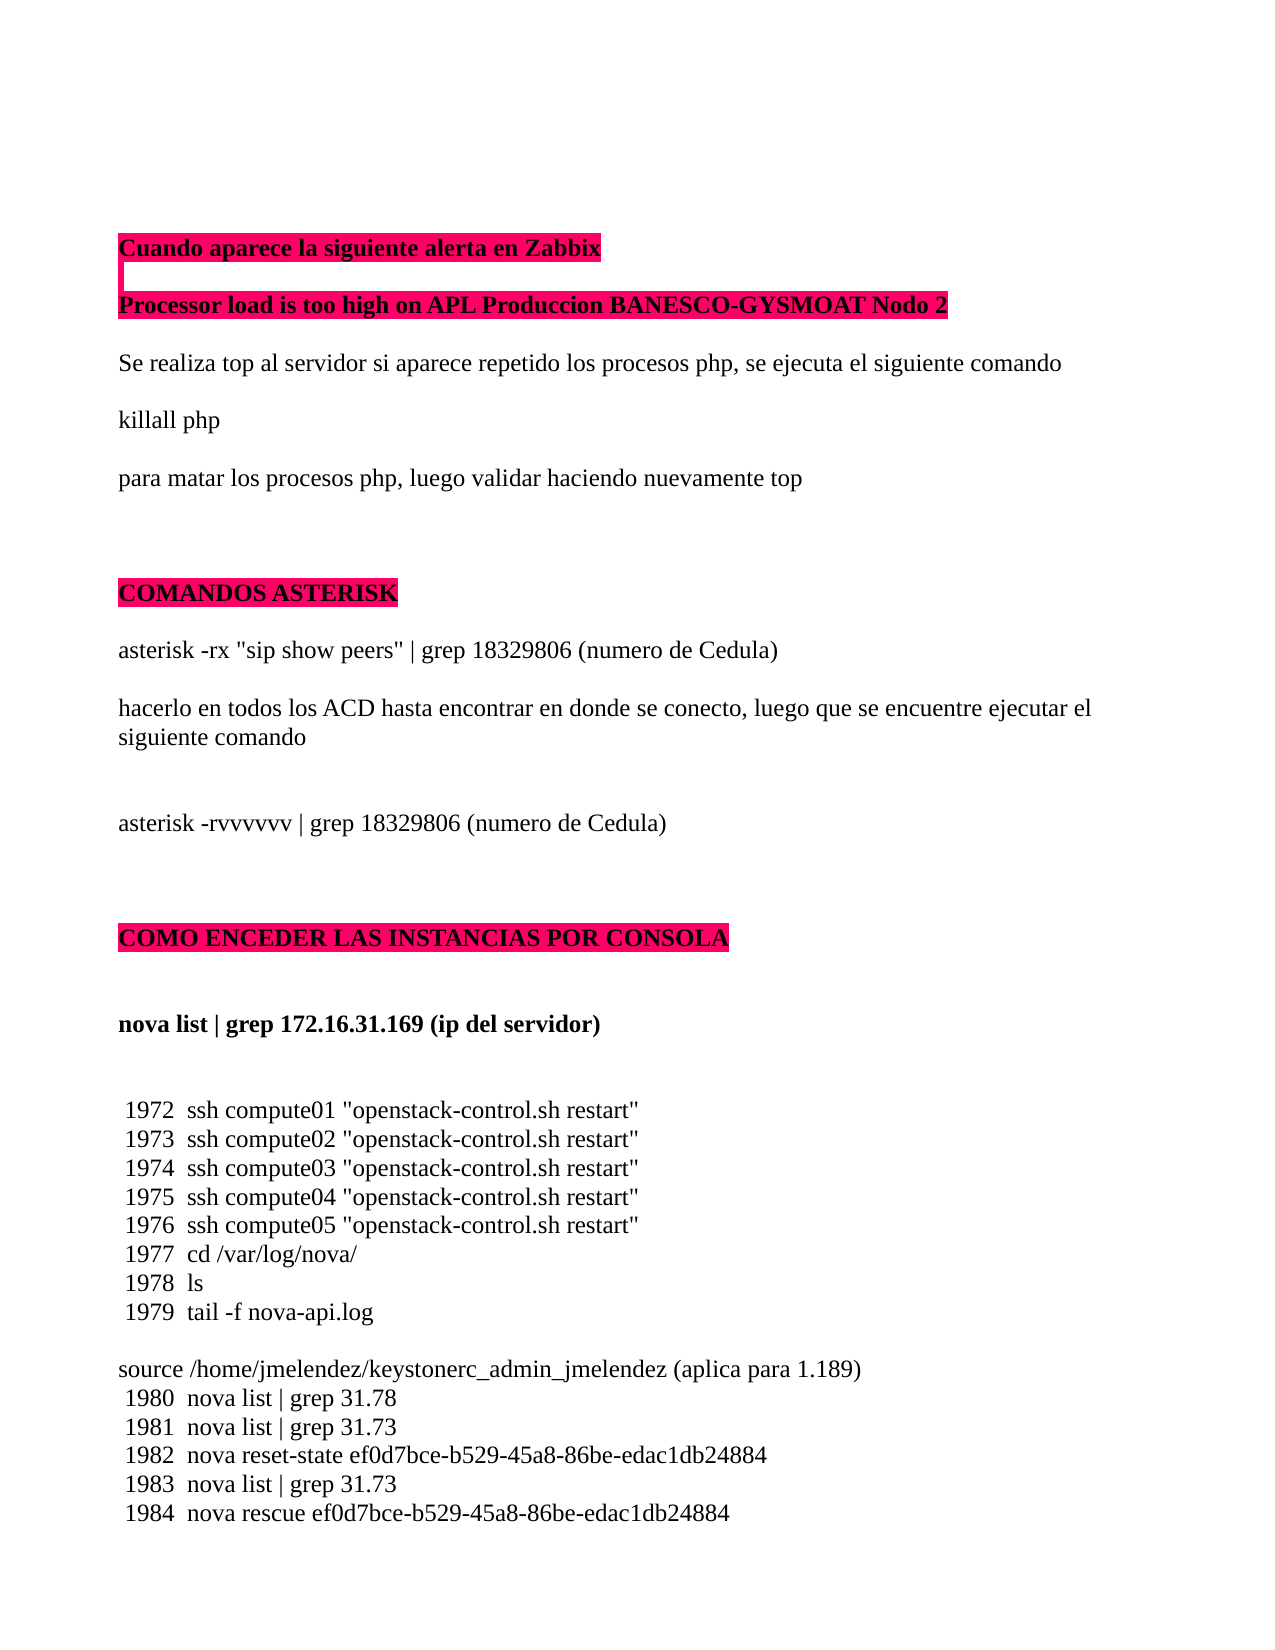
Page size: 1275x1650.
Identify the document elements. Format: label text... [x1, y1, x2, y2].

text 1982 nova reset-state ef0d7bce-b529-45a8-86be-edac1db24884 [118, 1441, 1157, 1469]
text 1973 ssh compute02 "openstack-control.sh restart" [118, 1124, 1157, 1153]
text 1972 ssh compute01 "openstack-control.sh restart" [118, 1096, 1157, 1124]
text killall php [118, 406, 1157, 434]
text asterisk -rvvvvvv | grep 18329806 (numero de Cedula) [118, 808, 1157, 837]
text 1984 nova rescue ef0d7bce-b529-45a8-86be-edac1db24884 [118, 1498, 1157, 1527]
text 1975 ssh compute04 "openstack-control.sh restart" [118, 1182, 1157, 1211]
text Se realiza top al servidor si aparece repetido los procesos php, se ejecuta el siguiente comando [118, 348, 1157, 377]
text 1981 nova list | grep 31.73 [118, 1412, 1157, 1441]
text 1976 ssh compute05 "openstack-control.sh restart" [118, 1211, 1157, 1239]
text COMO ENCEDER LAS INSTANCIAS POR CONSOLA [118, 923, 1157, 952]
text source /home/jmelendez/keystonerc_admin_jmelendez (aplica para 1.189) [118, 1354, 1157, 1383]
text hacerlo en todos los ACD hasta encontrar en donde se conecto, luego que se encuentre ejecutar el siguiente comando [118, 693, 1157, 751]
text 1974 ssh compute03 "openstack-control.sh restart" [118, 1153, 1157, 1182]
text COMANDOS ASTERISK [118, 578, 1157, 607]
text 1983 nova list | grep 31.73 [118, 1469, 1157, 1498]
text 1978 ls [118, 1268, 1157, 1297]
text asterisk -rx "sip show peers" | grep 18329806 (numero de Cedula) [118, 636, 1157, 664]
text Processor load is too high on APL Produccion BANESCO-GYSMOAT Nodo 2 [118, 291, 1157, 319]
text Cuando aparece la siguiente alerta en Zabbix [118, 233, 1157, 262]
text nova list | grep 172.16.31.169 (ip del servidor) [118, 1009, 1157, 1038]
text para matar los procesos php, luego validar haciendo nuevamente top [118, 463, 1157, 492]
text 1977 cd /var/log/nova/ [118, 1239, 1157, 1268]
text 1979 tail -f nova-api.log [118, 1297, 1157, 1326]
text 1980 nova list | grep 31.78 [118, 1383, 1157, 1412]
